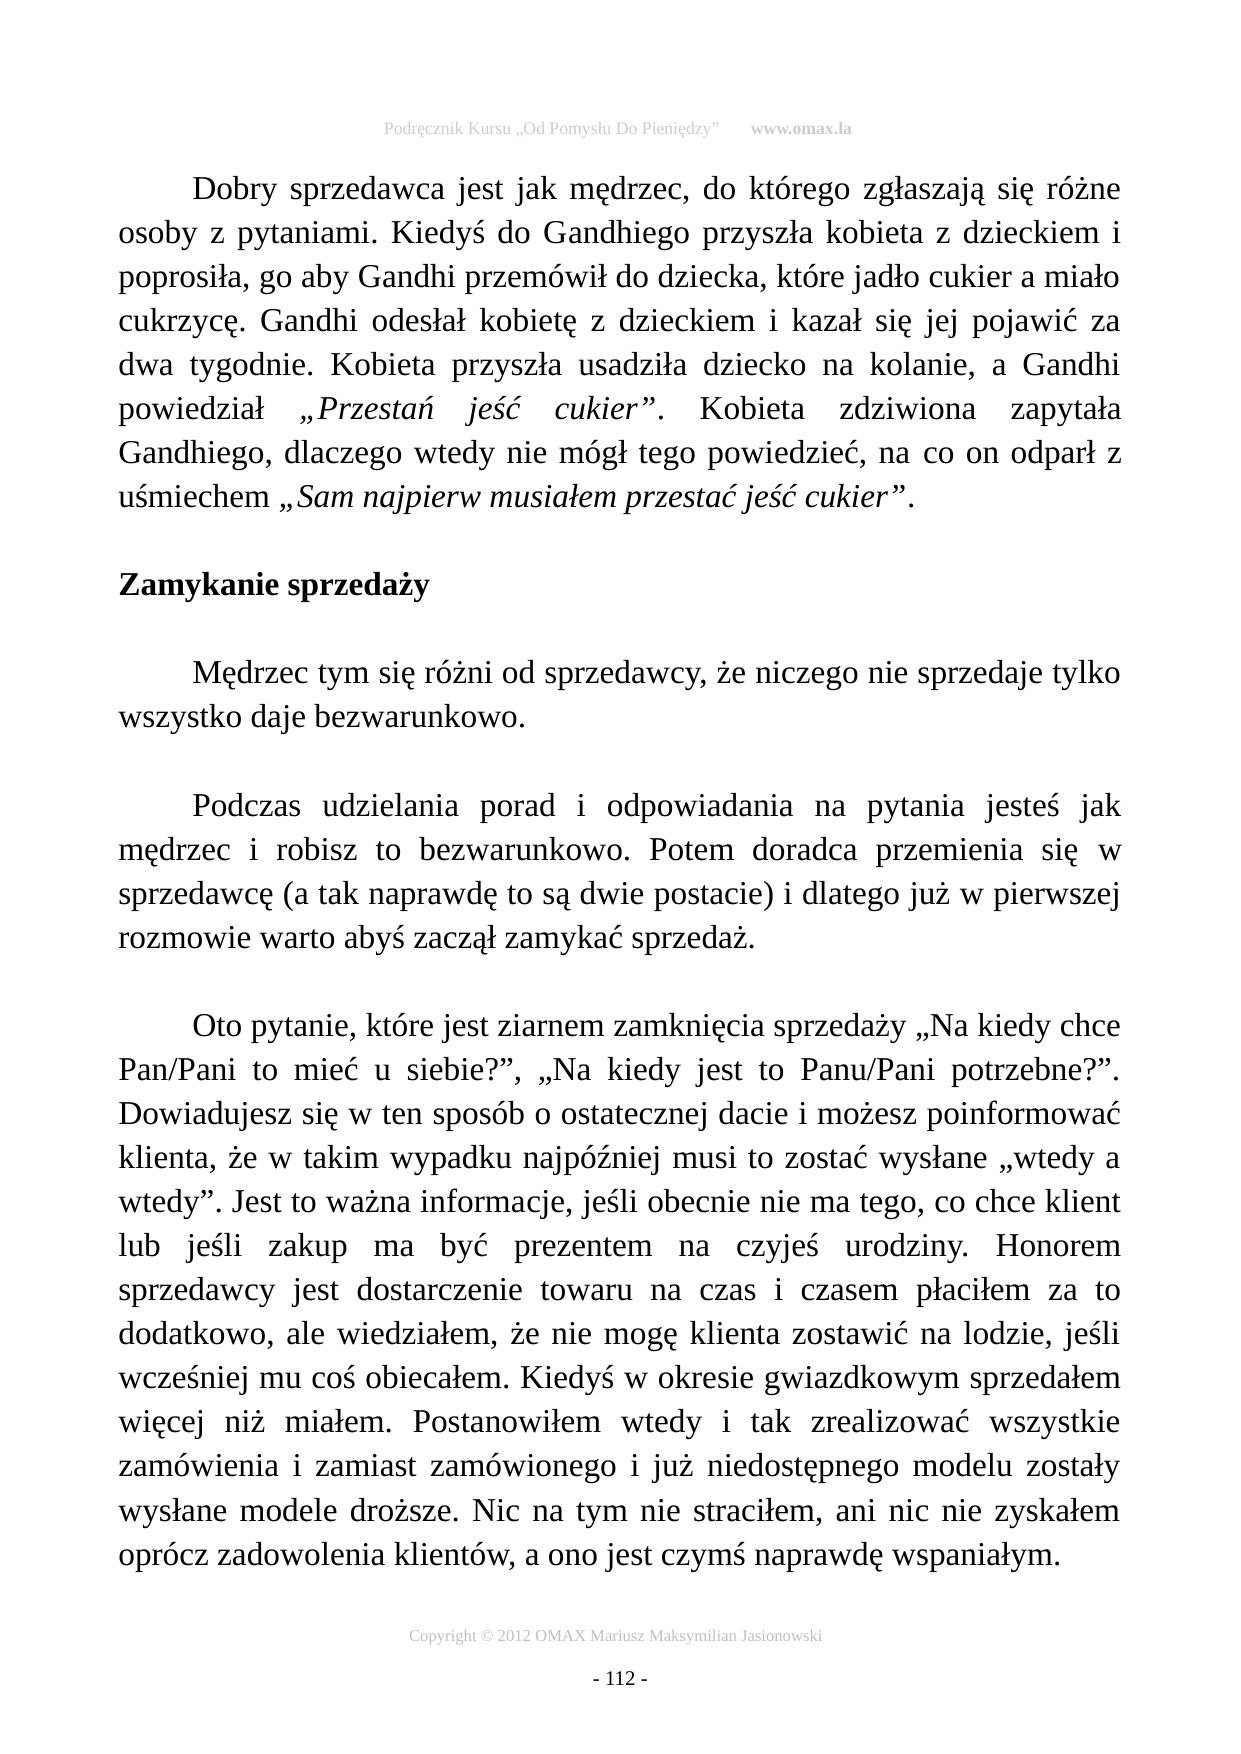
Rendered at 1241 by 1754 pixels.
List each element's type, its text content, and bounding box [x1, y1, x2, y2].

text Podczas udzielania porad i odpowiadania na pytania jesteś jak mędrzec i robisz to bezwarunkowo. Potem doradca przemienia się w sprzedawcę (a tak naprawdę to są dwie postacie) i dlatego już w pierwszej rozmowie warto abyś zaczął zamykać sprzedaż. [118, 785, 1122, 955]
text Oto pytanie, które jest ziarnem zamknięcia sprzedaży „Na kiedy chce Pan/Pani to mieć u siebie?”, „Na kiedy jest to Panu/Pani potrzebne?”. Dowiadujesz się w ten sposób o ostatecznej dacie i możesz poinformować klienta, że w takim wypadku najpóźniej musi to zostać wysłane „wtedy a wtedy”. Jest to ważna informacje, jeśli obecnie nie ma tego, co chce klient lub jeśli zakup ma być prezentem na czyjeś urodziny. Honorem sprzedawcy jest dostarczenie towaru na czas i czasem płaciłem za to dodatkowo, ale wiedziałem, że nie mogę klienta zostawić na lodzie, jeśli wcześniej mu coś obiecałem. Kiedyś w okresie gwiazdkowym sprzedałem więcej niż miałem. Postanowiłem wtedy i tak zrealizować wszystkie zamówienia i zamiast zamówionego i już niedostępnego modelu zostały wysłane modele droższe. Nic na tym nie straciłem, ani nic nie zyskałem oprócz zadowolenia klientów, a ono jest czymś naprawdę wspaniałym. [118, 1005, 1122, 1572]
text Mędrzec tym się różni od sprzedawcy, że niczego nie sprzedaje tylko wszystko daje bezwarunkowo. [118, 653, 1122, 735]
text Dobry sprzedawca jest jak mędrzec, do którego zgłaszają się różne osoby z pytaniami. Kiedyś do Gandhiego przyszła kobieta z dzieckiem i poprosiła, go aby Gandhi przemówił do dziecka, które jadło cukier a miało cukrzycę. Gandhi odesłał kobietę z dzieckiem i kazał się jej pojawić za dwa tygodnie. Kobieta przyszła usadziła dziecko na kolanie, a Gandhi powiedział „Przestań jeść cukier”. Kobieta zdziwiona zapytała Gandhiego, dlaczego wtedy nie mógł tego powiedzieć, na co on odparł z uśmiechem „Sam najpierw musiałem przestać jeść cukier”. [118, 168, 1122, 515]
text Zamykanie sprzedaży [118, 564, 1122, 603]
